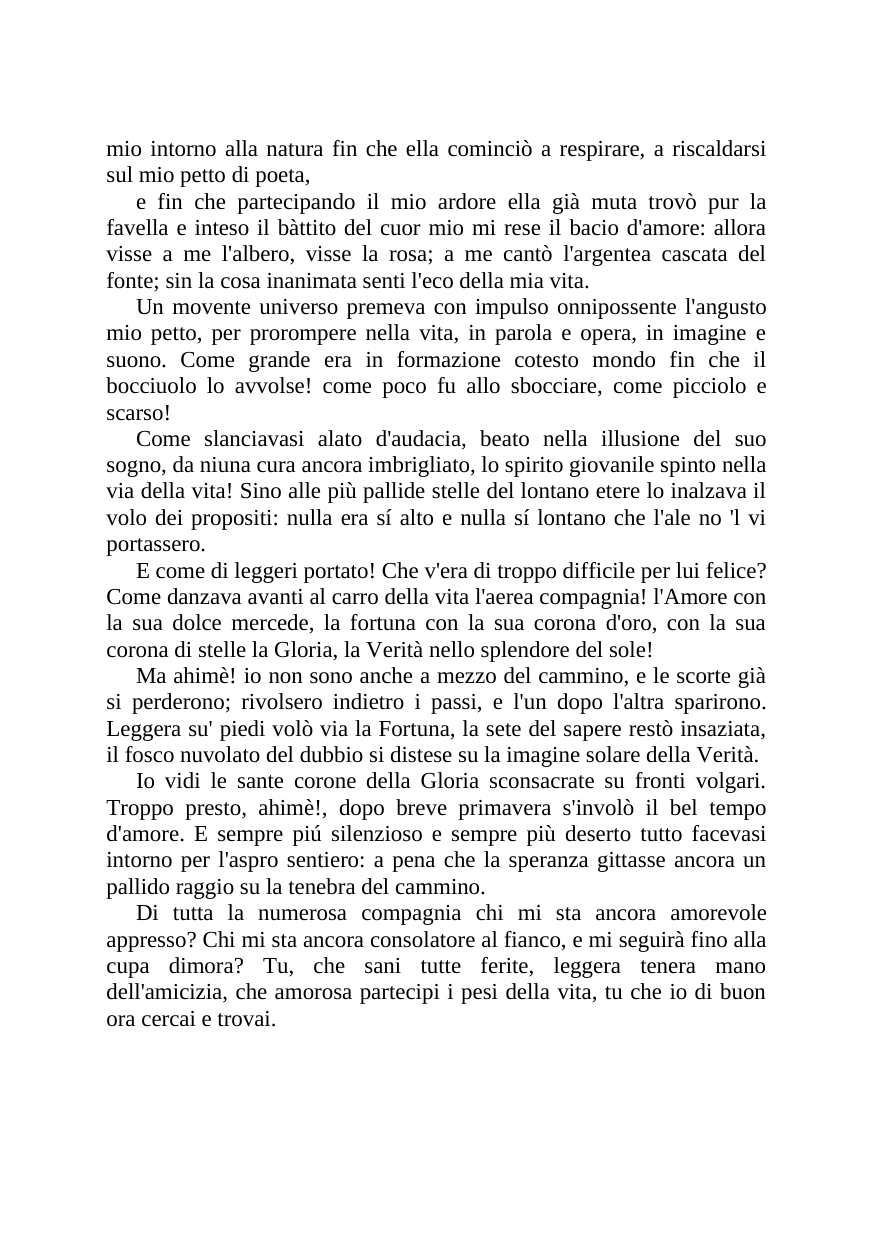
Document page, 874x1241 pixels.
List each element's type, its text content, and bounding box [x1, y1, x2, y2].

text Ma ahimè! io non sono anche a mezzo del cammino, e le scorte già si perderono; rivolsero indietro i passi, e l'un dopo l'altra sparirono. Leggera su' piedi volò via la Fortuna, la sete del sapere restò insaziata, il fosco nuvolato del dubbio si distese su la imagine solare della Verità. [106, 662, 768, 767]
text Un movente universo premeva con impulso onnipossente l'angusto mio petto, per prorompere nella vita, in parola e opera, in imagine e suono. Come grande era in formazione cotesto mondo fin che il bocciuolo lo avvolse! come poco fu allo sbocciare, come picciolo e scarso! [106, 293, 768, 425]
text Come slanciavasi alato d'audacia, beato nella illusione del suo sogno, da niuna cura ancora imbrigliato, lo spirito giovanile spinto nella via della vita! Sino alle più pallide stelle del lontano etere lo inalzava il volo dei propositi: nulla era sí alto e nulla sí lontano che l'ale no 'l vi portassero. [106, 425, 768, 557]
text e fin che partecipando il mio ardore ella già muta trovò pur la favella e inteso il bàttito del cuor mio mi rese il bacio d'amore: allora visse a me l'albero, visse la rosa; a me cantò l'argentea cascata del fonte; sin la cosa inanimata senti l'eco della mia vita. [106, 188, 768, 293]
text Di tutta la numerosa compagnia chi mi sta ancora amorevole appresso? Chi mi sta ancora consolatore al fianco, e mi seguirà fino alla cupa dimora? Tu, che sani tutte ferite, leggera tenera mano dell'amicizia, che amorosa partecipi i pesi della vita, tu che io di buon ora cercai e trovai. [106, 899, 768, 1031]
text mio intorno alla natura fin che ella cominciò a respirare, a riscaldarsi sul mio petto di poeta, [106, 135, 768, 188]
text Io vidi le sante corone della Gloria sconsacrate su fronti volgari. Troppo presto, ahimè!, dopo breve primavera s'involò il bel tempo d'amore. E sempre piú silenzioso e sempre più deserto tutto facevasi intorno per l'aspro sentiero: a pena che la speranza gittasse ancora un pallido raggio su la tenebra del cammino. [106, 767, 768, 899]
text E come di leggeri portato! Che v'era di troppo difficile per lui felice? Come danzava avanti al carro della vita l'aerea compagnia! l'Amore con la sua dolce mercede, la fortuna con la sua corona d'oro, con la sua corona di stelle la Gloria, la Verità nello splendore del sole! [106, 557, 768, 662]
